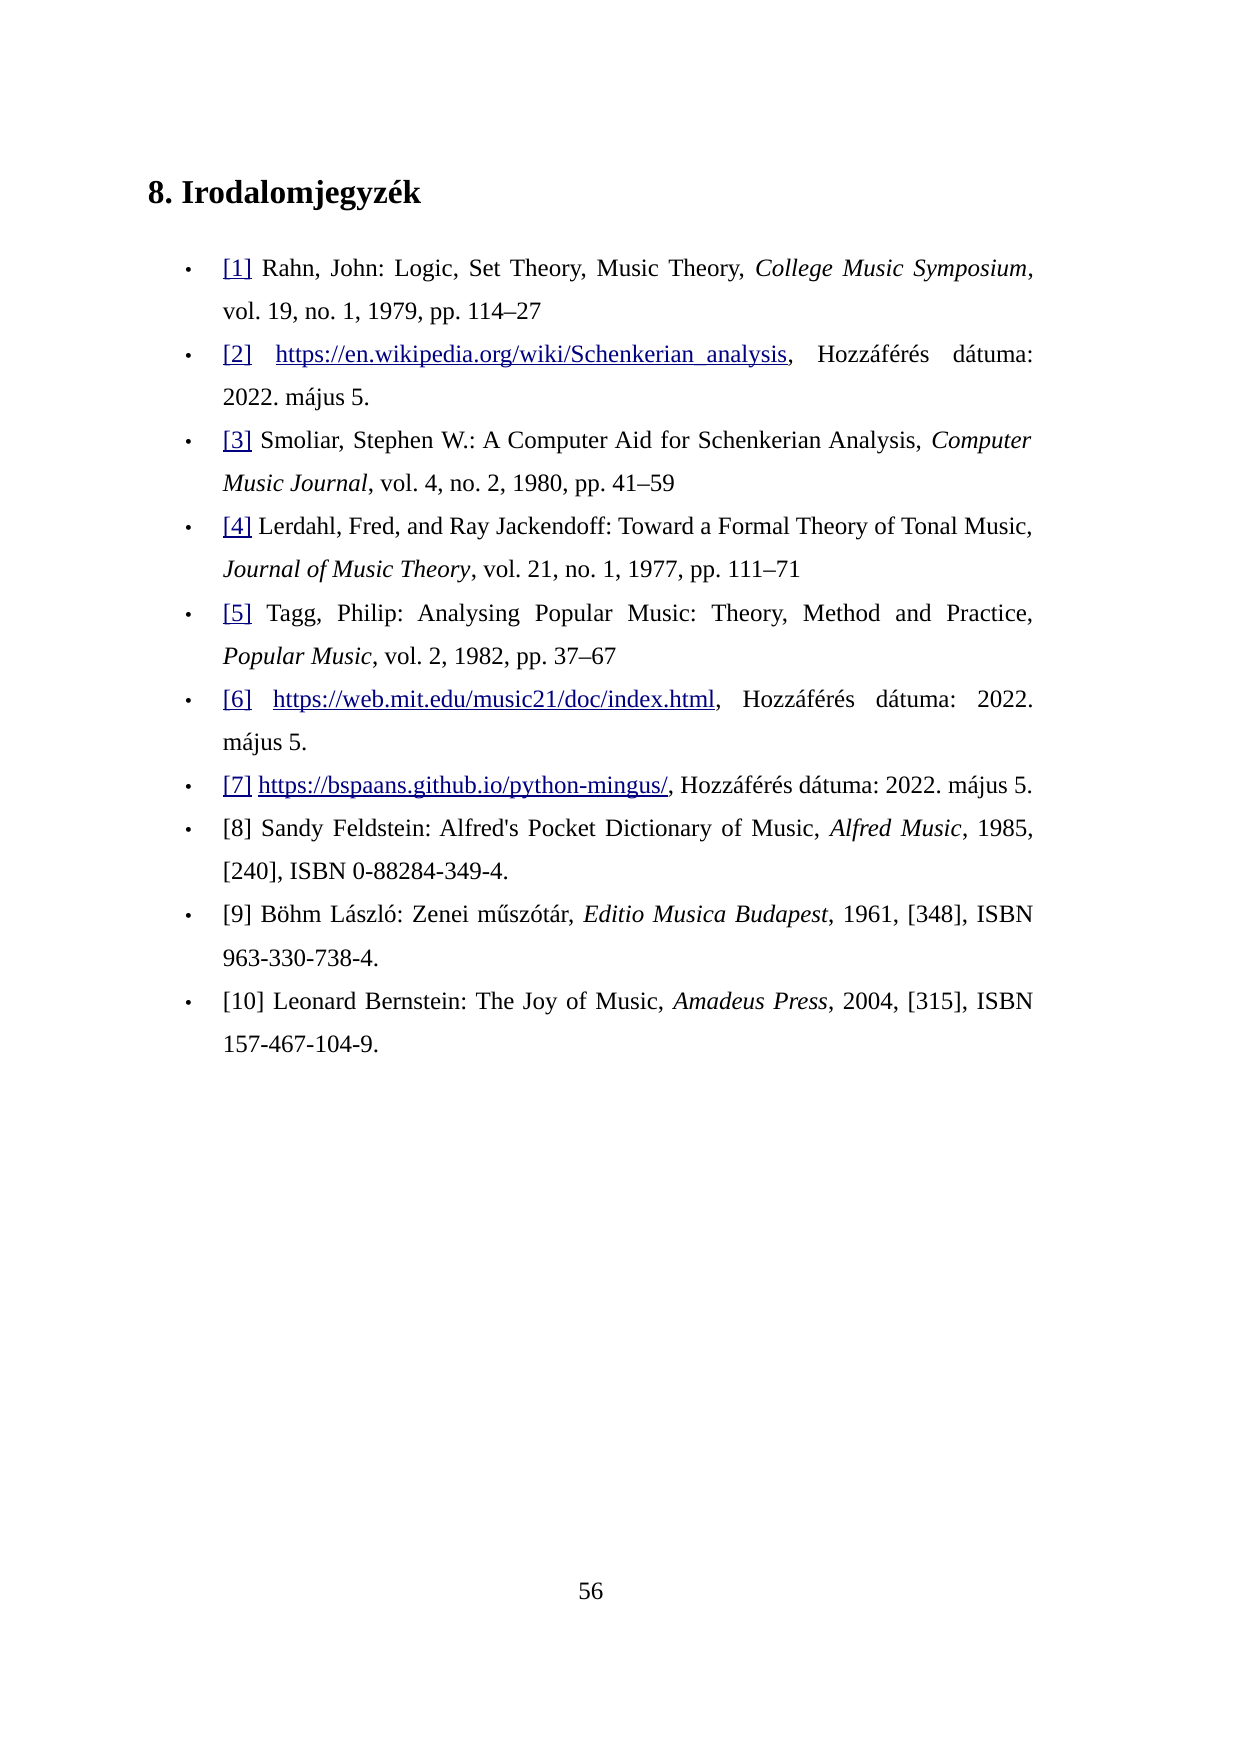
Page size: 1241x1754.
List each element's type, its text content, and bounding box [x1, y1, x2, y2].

list [8] Sandy Feldstein: Alfred's Pocket Dictionary of Music, Alfred Music, 1985, [240], ISBN 0-88284-349-4. [185, 813, 1033, 885]
list [7] https://bspaans.github.io/python-mingus/, Hozzáférés dátuma: 2022. május 5. [185, 770, 1033, 799]
list [4] Lerdahl, Fred, and Ray Jackendoff: Toward a Formal Theory of Tonal Music, Journal of Music Theory, vol. 21, no. 1, 1977, pp. 111–71 [185, 511, 1033, 583]
list [6] https://web.mit.edu/music21/doc/index.html, Hozzáférés dátuma: 2022. május 5. [185, 684, 1033, 756]
list [1] Rahn, John: Logic, Set Theory, Music Theory, College Music Symposium, vol. 19, no. 1, 1979, pp. 114–27 [185, 253, 1033, 324]
list [3] Smoliar, Stephen W.: A Computer Aid for Schenkerian Analysis, Computer Music Journal, vol. 4, no. 2, 1980, pp. 41–59 [185, 425, 1033, 497]
list [2] https://en.wikipedia.org/wiki/Schenkerian_analysis, Hozzáférés dátuma: 2022. május 5. [185, 339, 1033, 411]
list [5] Tagg, Philip: Analysing Popular Music: Theory, Method and Practice, Popular Music, vol. 2, 1982, pp. 37–67 [185, 598, 1033, 669]
list [9] Böhm László: Zenei műszótár, Editio Musica Budapest, 1961, [348], ISBN 963-330-738-4. [185, 899, 1033, 971]
subtitle 8. Irodalomjegyzék [148, 172, 1033, 211]
list [10] Leonard Bernstein: The Joy of Music, Amadeus Press, 2004, [315], ISBN 157-467-104-9. [185, 986, 1033, 1058]
